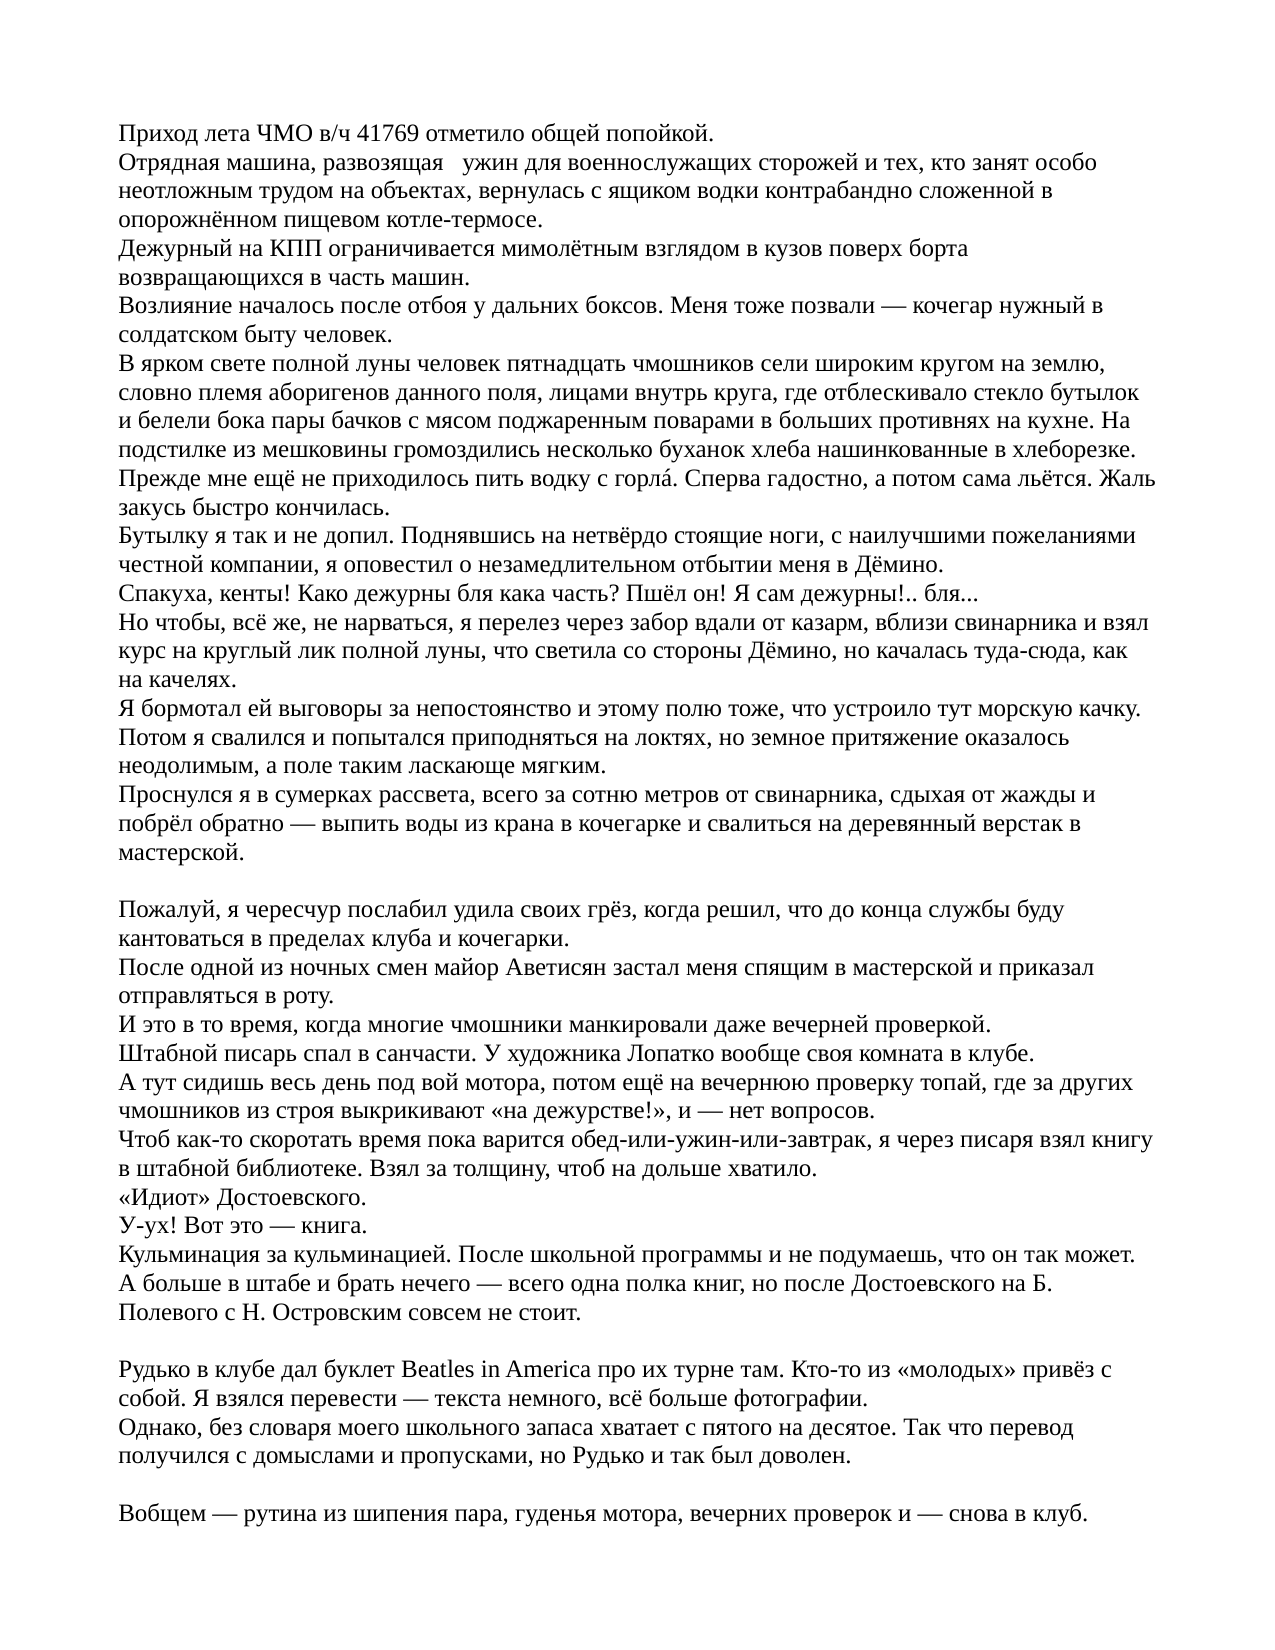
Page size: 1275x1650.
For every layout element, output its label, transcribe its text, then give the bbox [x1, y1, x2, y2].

text После одной из ночных смен майор Аветисян застал меня спящим в мастерской и приказал отправляться в роту. [118, 952, 1157, 1009]
text Проснулся я в сумерках рассвета, всего за сотню метров от свинарника, сдыхая от жажды и побрёл обратно — выпить воды из крана в кочегарке и свалиться на деревянный верстак в мастерской. [118, 779, 1157, 866]
text Дежурный на КПП ограничивается мимолётным взглядом в кузов поверх борта возвращающихся в часть машин. [118, 233, 1157, 291]
text Приход лета ЧМО в/ч 41769 отметило общей попойкой. [118, 118, 1157, 147]
text А больше в штабе и брать нечего — всего одна полка книг, но после Достоевского на Б. Полевого с Н. Островским совсем не стоит. [118, 1268, 1157, 1326]
text Спакуха, кенты! Како дежурны бля кака часть? Пшёл он! Я сам дежурны!.. бля... [118, 578, 1157, 607]
text А тут сидишь весь день под вой мотора, потом ещё на вечернюю проверку топай, где за других чмошников из строя выкрикивают «на дежурстве!», и — нет вопросов. [118, 1067, 1157, 1124]
text Возлияние началось после отбоя у дальних боксов. Меня тоже позвали — кочегар нужный в солдатском быту человек. [118, 291, 1157, 348]
text Вобщем — рутина из шипения пара, гуденья мотора, вечерних проверок и — снова в клуб. [118, 1498, 1157, 1527]
text Чтоб как-то скоротать время пока варится обед-или-ужин-или-завтрак, я через писаря взял книгу в штабной библиотеке. Взял за толщину, чтоб на дольше хватило. [118, 1124, 1157, 1182]
text Прежде мне ещё не приходилось пить водку с горлá. Сперва гадостно, а потом сама льётся. Жаль закусь быстро кончилась. [118, 463, 1157, 521]
text Потом я свалился и попытался приподняться на локтях, но земное притяжение оказалось неодолимым, а поле таким ласкающе мягким. [118, 722, 1157, 779]
text Но чтобы, всё же, не нарваться, я перелез через забор вдали от казарм, вблизи свинарника и взял курс на круглый лик полной луны, что светила со стороны Дёмино, но качалась туда-сюда, как на качелях. [118, 607, 1157, 693]
text Отрядная машина, развозящая ужин для военнослужащих сторожей и тех, кто занят особо неотложным трудом на объектах, вернулась с ящиком водки контрабандно сложенной в опорожнённом пищевом котле-термосе. [118, 147, 1157, 233]
text «Идиот» Достоевского. [118, 1182, 1157, 1211]
text У-ух! Вот это — книга. [118, 1211, 1157, 1239]
text Штабной писарь спал в санчасти. У художника Лопатко вообще своя комната в клубе. [118, 1038, 1157, 1067]
text Я бормотал ей выговоры за непостоянство и этому полю тоже, что устроило тут морскую качку. [118, 693, 1157, 722]
text Пожалуй, я чересчур послабил удила своих грёз, когда решил, что до конца службы буду кантоваться в пределах клуба и кочегарки. [118, 894, 1157, 952]
text В ярком свете полной луны человек пятнадцать чмошников сели широким кругом на землю, словно племя аборигенов данного поля, лицами внутрь круга, где отблескивало стекло бутылок и белели бока пары бачков с мясом поджаренным поварами в больших противнях на кухне. На подстилке из мешковины громоздились несколько буханок хлеба нашинкованные в хлеборезке. [118, 348, 1157, 463]
text Рудько в клубе дал буклет Beatles in America про их турне там. Кто-то из «молодых» привёз с собой. Я взялся перевести — текста немного, всё больше фотографии. [118, 1354, 1157, 1412]
text И это в то время, когда многие чмошники манкировали даже вечерней проверкой. [118, 1009, 1157, 1038]
text Бутылку я так и не допил. Поднявшись на нетвёрдо стоящие ноги, с наилучшими пожеланиями честной компании, я оповестил о незамедлительном отбытии меня в Дёмино. [118, 521, 1157, 578]
text Однако, без словаря моего школьного запаса хватает с пятого на десятое. Так что перевод получился с домыслами и пропусками, но Рудько и так был доволен. [118, 1412, 1157, 1469]
text Кульминация за кульминацией. После школьной программы и не подумаешь, что он так может. [118, 1239, 1157, 1268]
